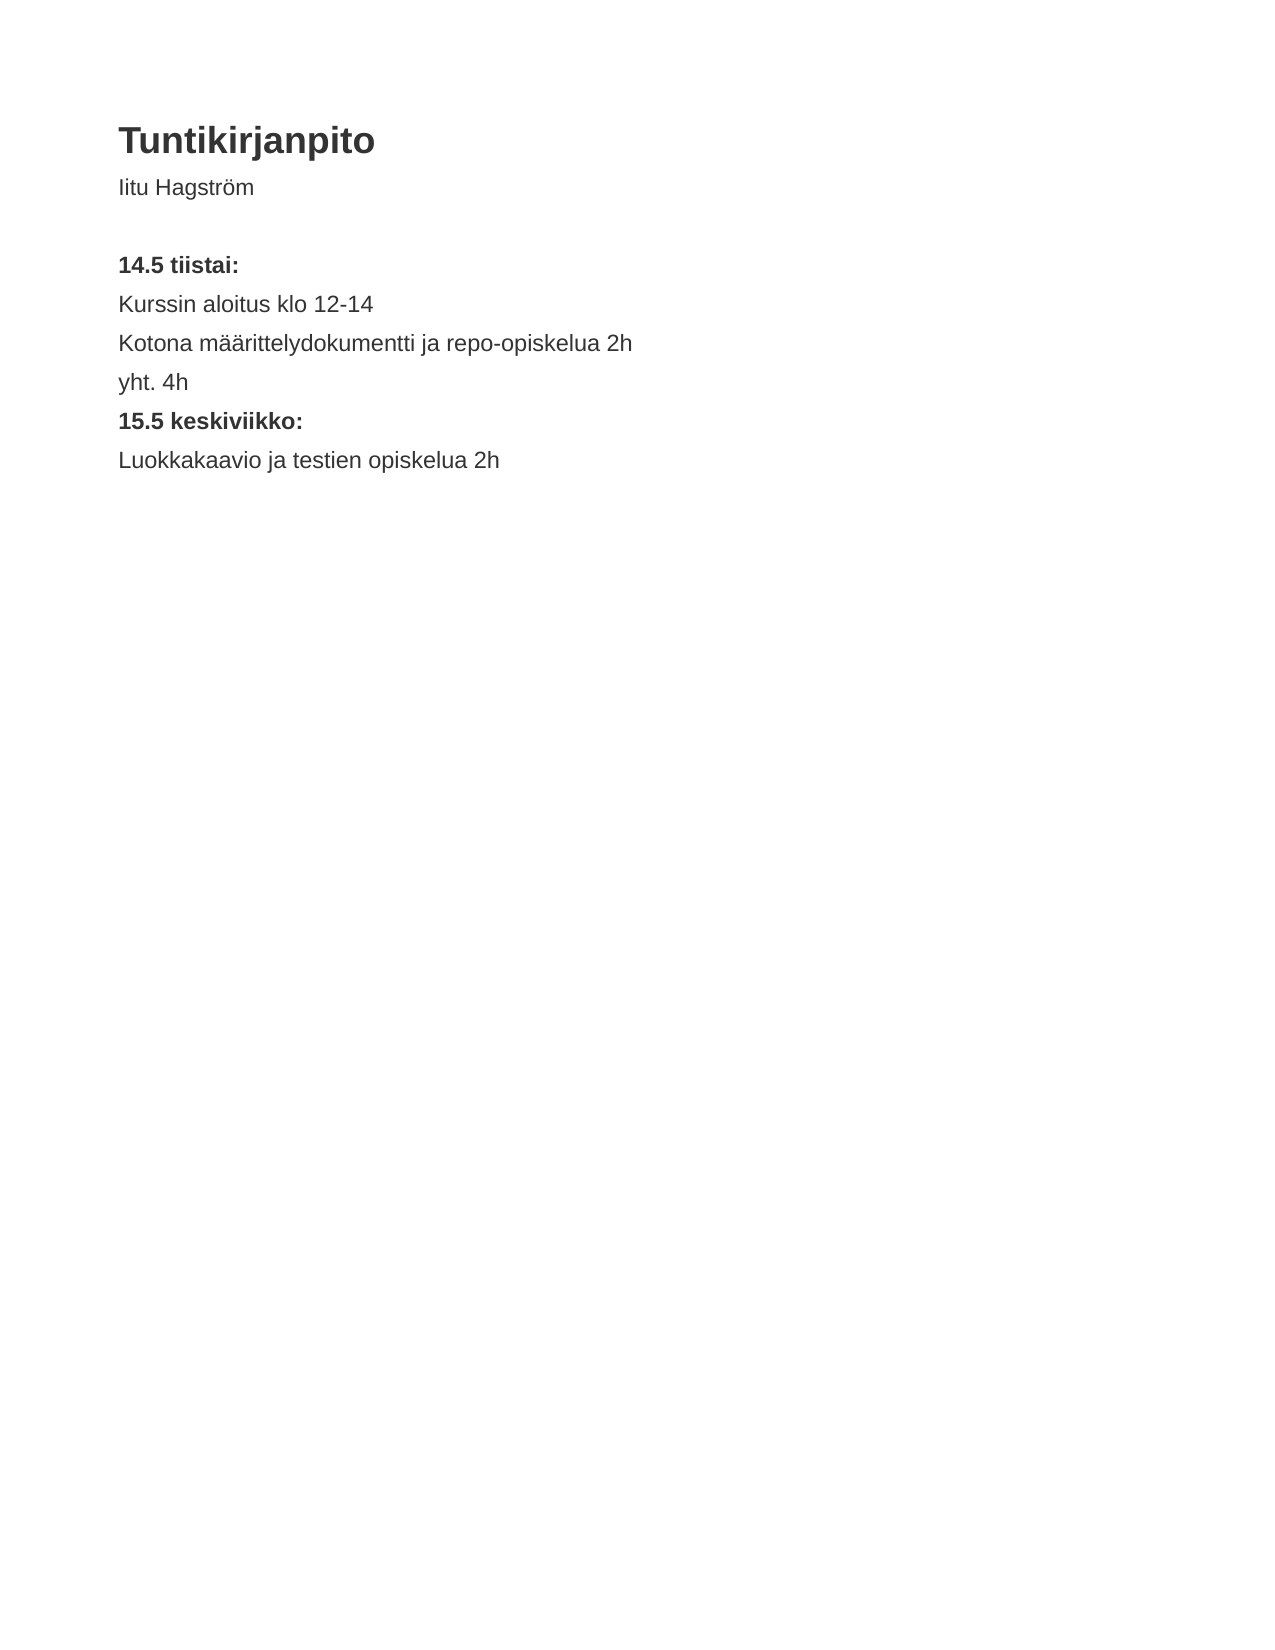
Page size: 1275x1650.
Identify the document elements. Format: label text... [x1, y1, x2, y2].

text Kotona määrittelydokumentti ja repo-opiskelua 2h [118, 317, 1157, 357]
text Luokkakaavio ja testien opiskelua 2h [118, 435, 1157, 474]
text yht. 4h 15.5 keskiviikko: [118, 357, 1157, 435]
text Kurssin aloitus klo 12-14 [118, 278, 1157, 317]
text Tuntikirjanpito [118, 118, 1157, 161]
text Iitu Hagström [118, 161, 1157, 200]
text 14.5 tiistai: [118, 239, 1157, 278]
